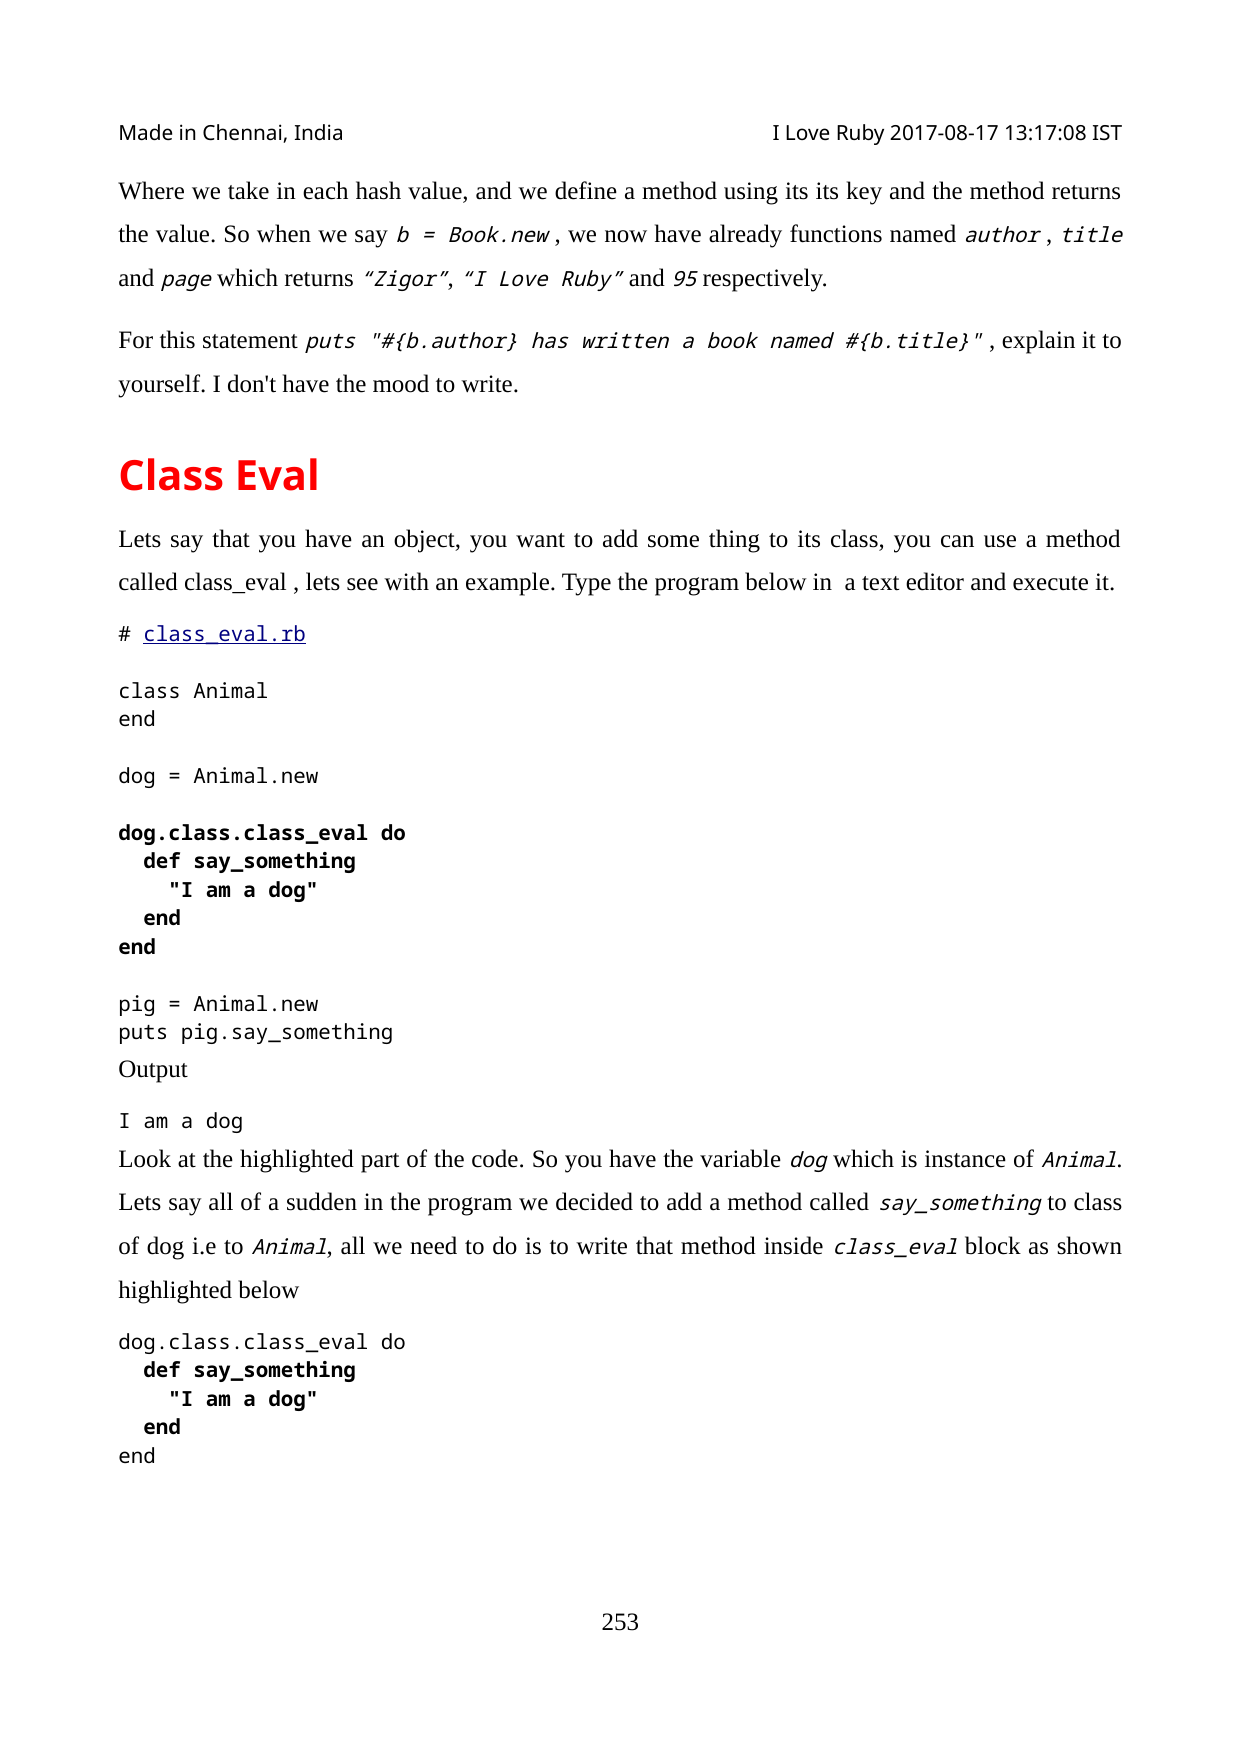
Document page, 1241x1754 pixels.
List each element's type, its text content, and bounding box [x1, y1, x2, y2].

text end [118, 903, 1122, 932]
text end [118, 1412, 1122, 1441]
text I am a dog [118, 1106, 1122, 1135]
subtitle Class Eval [118, 446, 1122, 502]
text dog.class.class_eval do [118, 1327, 1122, 1356]
text def say_something [118, 846, 1122, 875]
text Where we take in each hash value, and we define a method using its its key and the method returns the value. So when we say b = Book.new , we now have already functions named author , title and page which returns “Zigor”, “I Love Ruby” and 95 respectively. [118, 176, 1122, 292]
text class Animal [118, 676, 1122, 704]
text end [118, 932, 1122, 960]
text dog = Animal.new [118, 761, 1122, 789]
text For this statement puts "#{b.author} has written a book named #{b.title}" , explain it to yourself. I don't have the mood to write. [118, 325, 1122, 397]
text def say_something [118, 1356, 1122, 1384]
text "I am a dog" [118, 1384, 1122, 1412]
text end [118, 704, 1122, 733]
text "I am a dog" [118, 875, 1122, 903]
text end [118, 1441, 1122, 1469]
text Lets say that you have an object, you want to add some thing to its class, you can use a method called class_eval , lets see with an example. Type the program below in a text editor and execute it. [118, 524, 1122, 596]
text puts pig.say_something [118, 1017, 1122, 1046]
text # class_eval.rb [118, 619, 1122, 647]
text dog.class.class_eval do [118, 818, 1122, 846]
text pig = Animal.new [118, 989, 1122, 1017]
text Output [118, 1054, 1122, 1083]
text Look at the highlighted part of the code. So you have the variable dog which is instance of Animal. Lets say all of a sudden in the program we decided to add a method called say_something to class of dog i.e to Animal, all we need to do is to write that method inside class_eval block as shown highlighted below [118, 1144, 1122, 1304]
